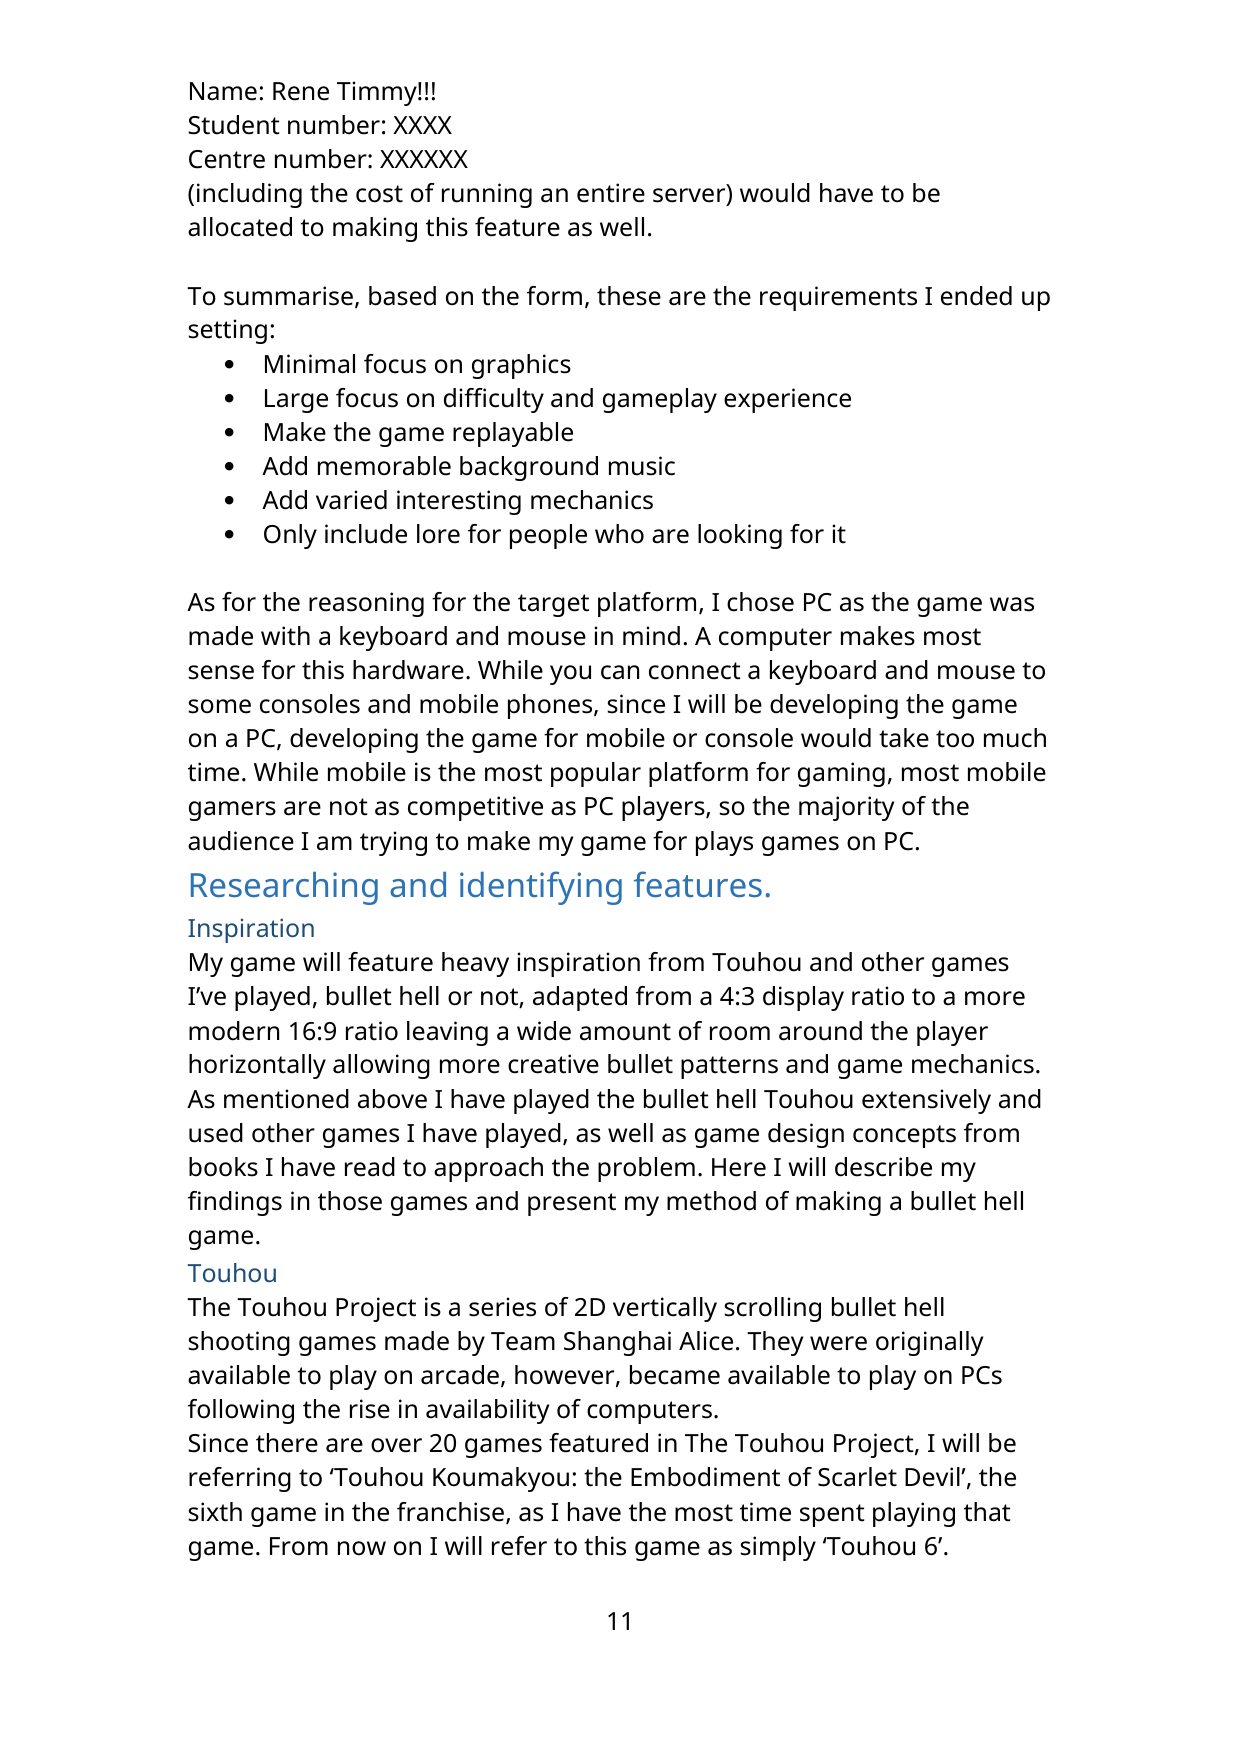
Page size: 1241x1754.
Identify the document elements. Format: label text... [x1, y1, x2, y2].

text My game will feature heavy inspiration from Touhou and other games I’ve played, bullet hell or not, adapted from a 4:3 display ratio to a more modern 16:9 ratio leaving a wide amount of room around the player horizontally allowing more creative bullet patterns and game mechanics. [187, 945, 1053, 1081]
text As for the reasoning for the target platform, I chose PC as the game was made with a keyboard and mouse in mind. A computer makes most sense for this hardware. While you can connect a keyboard and mouse to some consoles and mobile phones, since I will be developing the game on a PC, developing the game for mobile or console would take too much time. While mobile is the most popular platform for gaming, most mobile gamers are not as competitive as PC players, so the majority of the audience I am trying to make my game for plays games on PC. [187, 585, 1053, 857]
text To summarise, based on the form, these are the requirements I ended up setting: [187, 278, 1053, 346]
list Large focus on difficulty and gameplay experience [225, 380, 1053, 414]
list Minimal focus on graphics [225, 346, 1053, 380]
subtitle Researching and identifying features. [187, 861, 1053, 907]
list Only include lore for people who are looking for it [225, 517, 1053, 551]
text (including the cost of running an entire server) would have to be allocated to making this feature as well. [187, 176, 1053, 244]
subtitle Touhou [187, 1256, 1053, 1290]
text The Touhou Project is a series of 2D vertically scrolling bullet hell shooting games made by Team Shanghai Alice. They were originally available to play on arcade, however, became available to play on PCs following the rise in availability of computers. [187, 1290, 1053, 1426]
subtitle Inspiration [187, 911, 1053, 945]
list Add varied interesting mechanics [225, 482, 1053, 517]
list Add memorable background music [225, 448, 1053, 482]
text Since there are over 20 games featured in The Touhou Project, I will be referring to ‘Touhou Koumakyou: the Embodiment of Scarlet Devil’, the sixth game in the franchise, as I have the most time spent playing that game. From now on I will refer to this game as simply ‘Touhou 6’. [187, 1426, 1053, 1562]
text As mentioned above I have played the bullet hell Touhou extensively and used other games I have played, as well as game design concepts from books I have read to approach the problem. Here I will describe my findings in those games and present my method of making a bullet hell game. [187, 1081, 1053, 1252]
list Make the game replayable [225, 414, 1053, 448]
